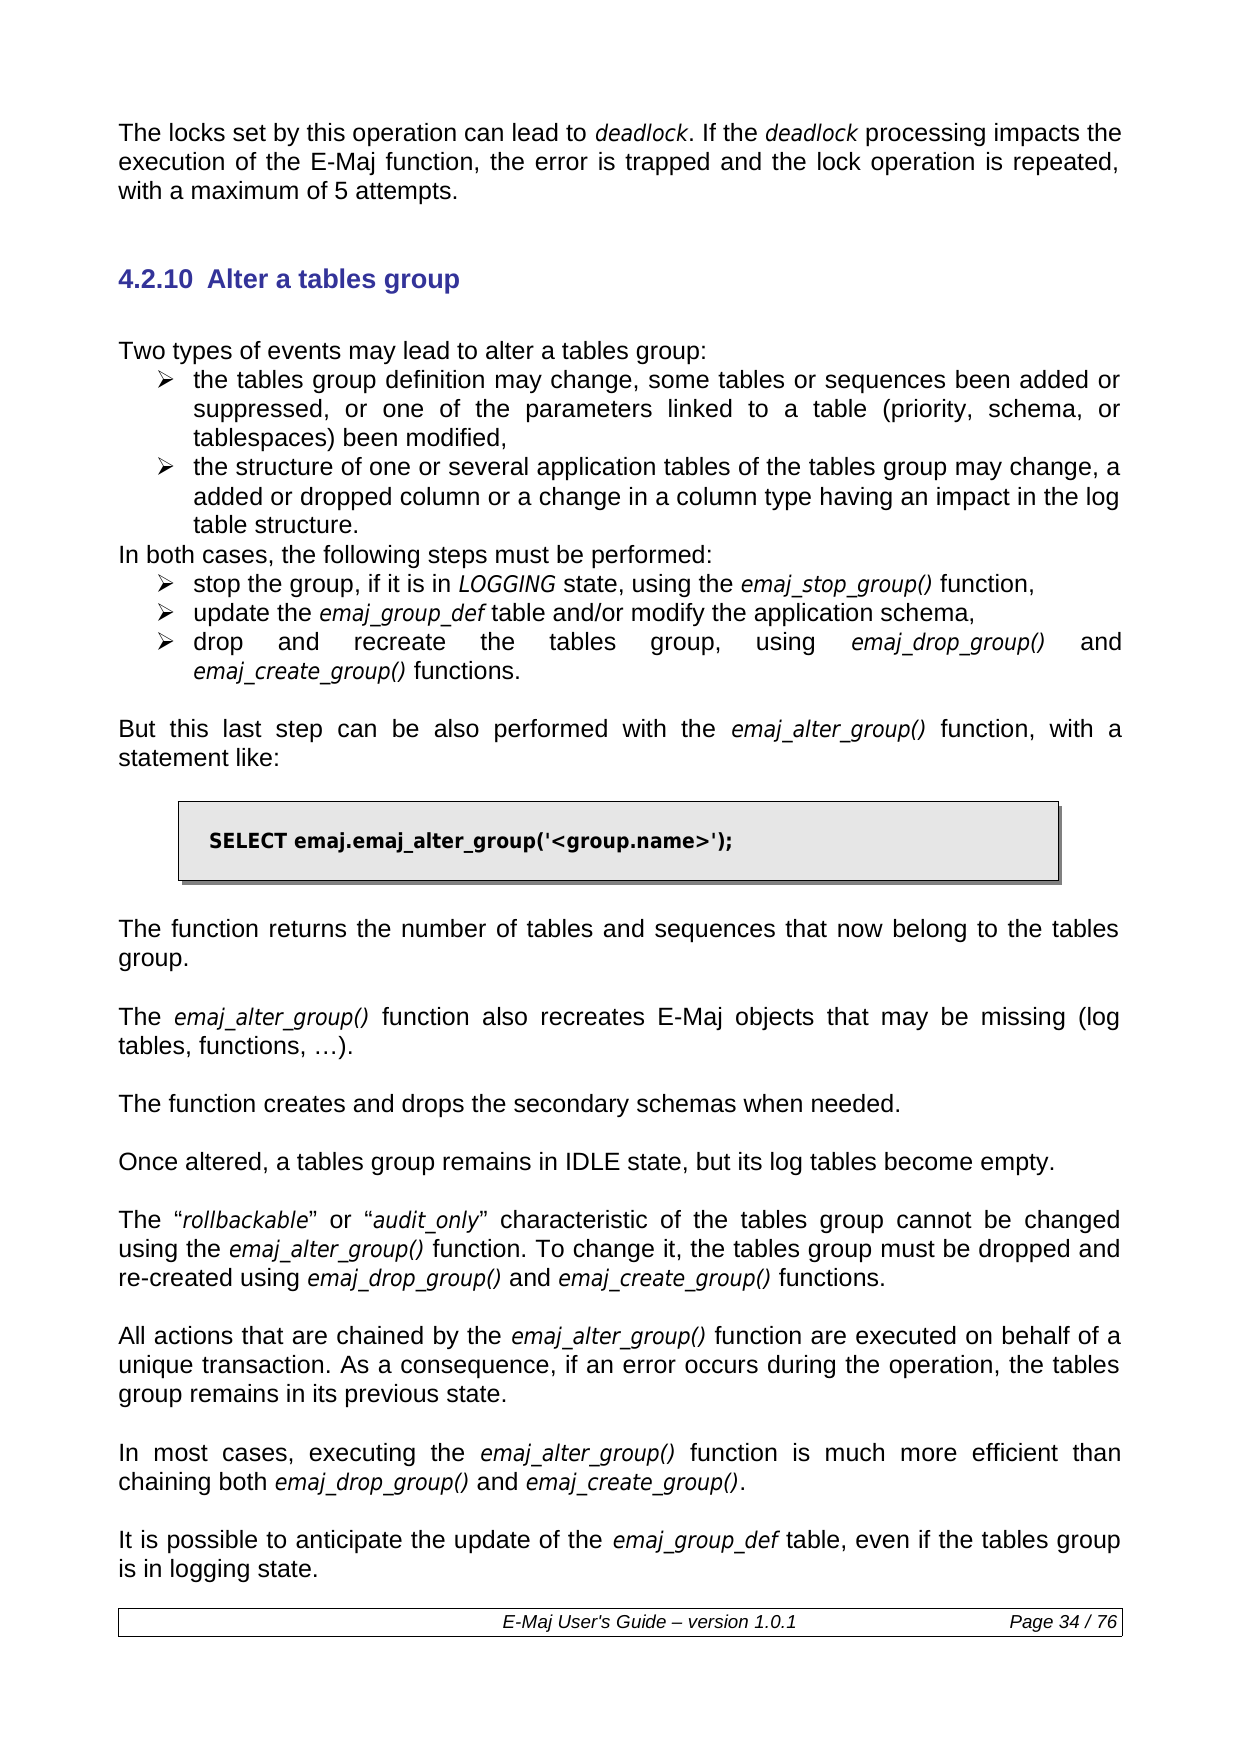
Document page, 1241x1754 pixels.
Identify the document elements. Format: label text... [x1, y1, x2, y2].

text The emaj_alter_group() function also recreates E-Maj objects that may be missing (log tables, functions, …). [118, 1001, 1122, 1059]
list update the emaj_group_def table and/or modify the application schema, [156, 598, 1122, 627]
text The function returns the number of tables and sequences that now belong to the tables group. [118, 914, 1122, 972]
text Two types of events may lead to alter a tables group: [118, 336, 1122, 365]
list drop and recreate the tables group, using emaj_drop_group() and emaj_create_group() functions. [156, 627, 1122, 685]
text The “rollbackable” or “audit_only” characteristic of the tables group cannot be changed using the emaj_alter_group() function. To change it, the tables group must be dropped and re-created using emaj_drop_group() and emaj_create_group() functions. [118, 1205, 1122, 1292]
list the structure of one or several application tables of the tables group may change, a added or dropped column or a change in a column type having an impact in the log table structure. [156, 452, 1122, 539]
text In most cases, executing the emaj_alter_group() function is much more efficient than chaining both emaj_drop_group() and emaj_create_group(). [118, 1437, 1122, 1496]
subtitle Alter a tables group [118, 263, 1122, 294]
text It is possible to anticipate the update of the emaj_group_def table, even if the tables group is in logging state. [118, 1524, 1122, 1583]
text The locks set by this operation can lead to deadlock. If the deadlock processing impacts the execution of the E-Maj function, the error is trapped and the lock operation is repeated, with a maximum of 5 attempts. [118, 118, 1122, 205]
text All actions that are chained by the emaj_alter_group() function are executed on behalf of a unique transaction. As a consequence, if an error occurs during the operation, the tables group remains in its previous state. [118, 1321, 1122, 1408]
text In both cases, the following steps must be performed: [118, 539, 1122, 568]
text But this last step can be also performed with the emaj_alter_group() function, with a statement like: [118, 714, 1122, 772]
text The function creates and drops the secondary schemas when needed. [118, 1089, 1122, 1118]
list the tables group definition may change, some tables or sequences been added or suppressed, or one of the parameters linked to a table (priority, schema, or tablespaces) been modified, [156, 365, 1122, 452]
text SELECT emaj.emaj_alter_group('<group.name>'); [179, 826, 1058, 850]
text Once altered, a tables group remains in IDLE state, but its log tables become empty. [118, 1147, 1122, 1176]
list stop the group, if it is in LOGGING state, using the emaj_stop_group() function, [156, 568, 1122, 598]
